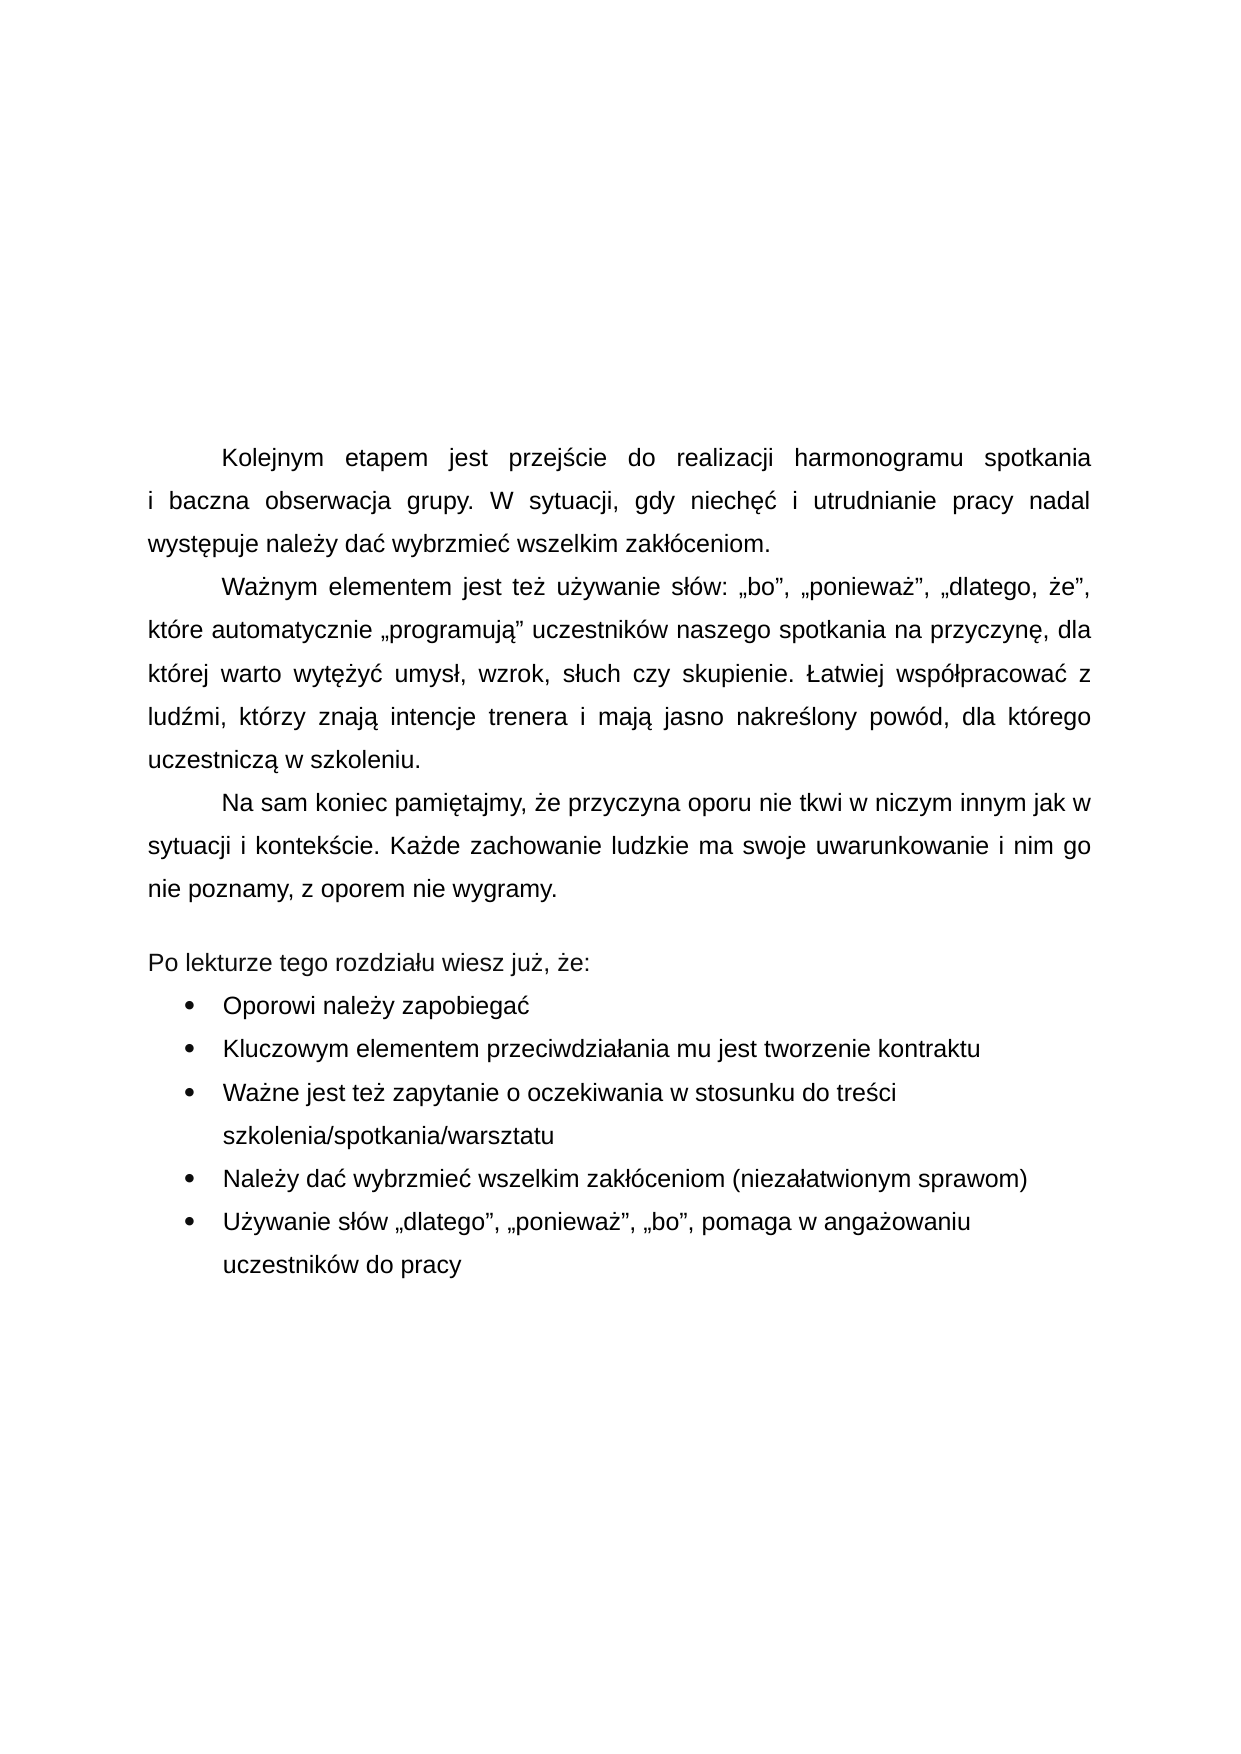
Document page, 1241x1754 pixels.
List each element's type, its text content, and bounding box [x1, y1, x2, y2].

text Po lekturze tego rozdziału wiesz już, że: [148, 948, 1092, 977]
list Kluczowym elementem przeciwdziałania mu jest tworzenie kontraktu [185, 1034, 1092, 1063]
list Należy dać wybrzmieć wszelkim zakłóceniom (niezałatwionym sprawom) [185, 1164, 1092, 1193]
list Używanie słów „dlatego”, „ponieważ”, „bo”, pomaga w angażowaniu uczestników do pracy [185, 1207, 1092, 1279]
list Oporowi należy zapobiegać [185, 991, 1092, 1020]
text Kolejnym etapem jest przejście do realizacji harmonogramu spotkania i baczna obserwacja grupy. W sytuacji, gdy niechęć i utrudnianie pracy nadal występuje należy dać wybrzmieć wszelkim zakłóceniom. [148, 443, 1092, 558]
text Ważnym elementem jest też używanie słów: „bo”, „ponieważ”, „dlatego, że”, które automatycznie „programują” uczestników naszego spotkania na przyczynę, dla której warto wytężyć umysł, wzrok, słuch czy skupienie. Łatwiej współpracować z ludźmi, którzy znają intencje trenera i mają jasno nakreślony powód, dla którego uczestniczą w szkoleniu. [148, 572, 1092, 774]
list Ważne jest też zapytanie o oczekiwania w stosunku do treści szkolenia/spotkania/warsztatu [185, 1077, 1092, 1149]
text Na sam koniec pamiętajmy, że przyczyna oporu nie tkwi w niczym innym jak w sytuacji i kontekście. Każde zachowanie ludzkie ma swoje uwarunkowanie i nim go nie poznamy, z oporem nie wygramy. [148, 788, 1092, 903]
